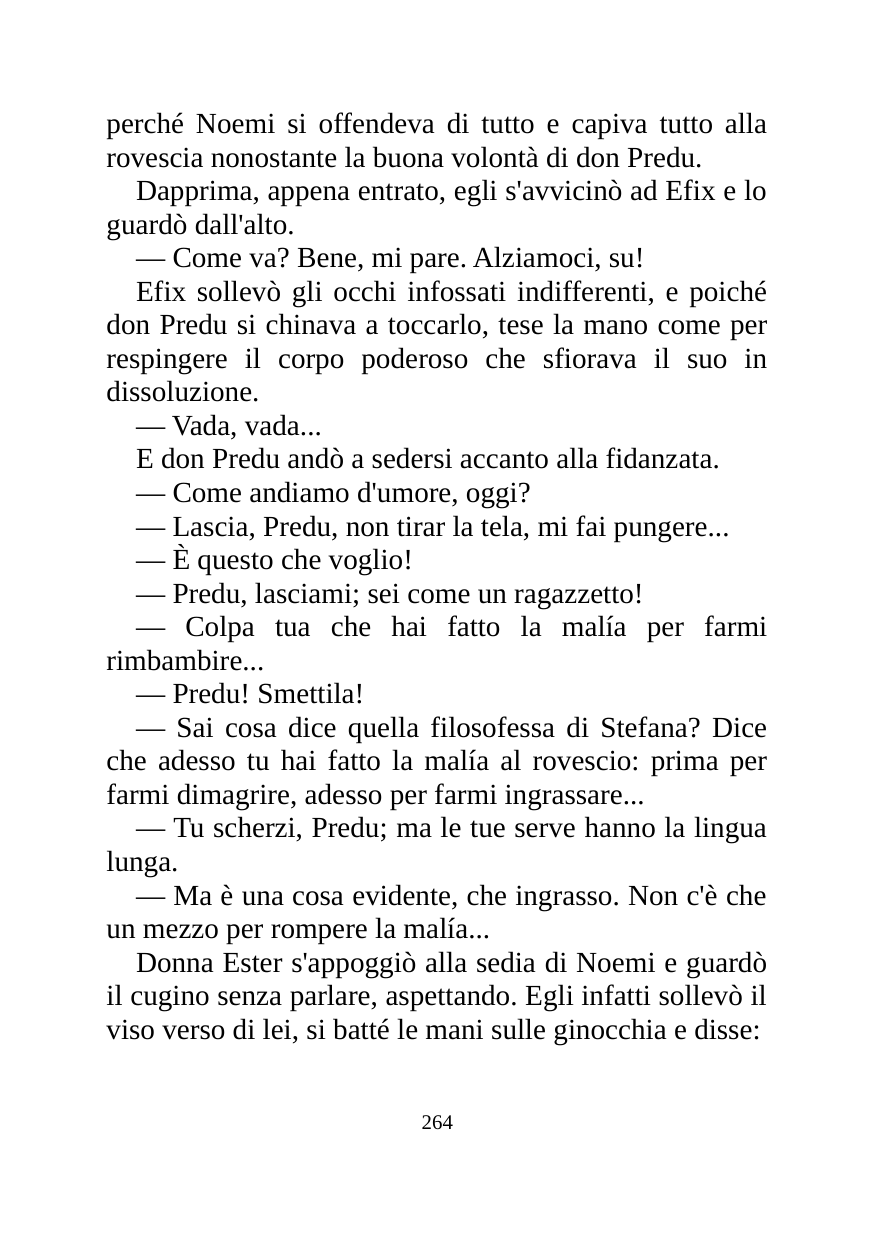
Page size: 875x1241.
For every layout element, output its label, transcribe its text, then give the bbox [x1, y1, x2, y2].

text — Lascia, Predu, non tirar la tela, mi fai pungere... [106, 509, 768, 542]
text E don Predu andò a sedersi accanto alla fidanzata. [106, 442, 768, 475]
text perché Noemi si offendeva di tutto e capiva tutto alla rovescia nonostante la buona volontà di don Predu. [106, 106, 768, 173]
text Dapprima, appena entrato, egli s'avvicinò ad Efix e lo guardò dall'alto. [106, 173, 768, 240]
text Efix sollevò gli occhi infossati indifferenti, e poiché don Predu si chinava a toccarlo, tese la mano come per respingere il corpo poderoso che sfiorava il suo in dissoluzione. [106, 274, 768, 408]
text — Predu! Smettila! [106, 676, 768, 710]
text — Tu scherzi, Predu; ma le tue serve hanno la lingua lunga. [106, 811, 768, 878]
text — È questo che voglio! [106, 542, 768, 576]
text — Colpa tua che hai fatto la malía per farmi rimbambire... [106, 609, 768, 676]
text — Come va? Bene, mi pare. Alziamoci, su! [106, 240, 768, 274]
text — Sai cosa dice quella filosofessa di Stefana? Dice che adesso tu hai fatto la malía al rovescio: prima per farmi dimagrire, adesso per farmi ingrassare... [106, 710, 768, 811]
text — Predu, lasciami; sei come un ragazzetto! [106, 576, 768, 609]
text — Ma è una cosa evidente, che ingrasso. Non c'è che un mezzo per rompere la malía... [106, 878, 768, 945]
text Donna Ester s'appoggiò alla sedia di Noemi e guardò il cugino senza parlare, aspettando. Egli infatti sollevò il viso verso di lei, si batté le mani sulle ginocchia e disse: [106, 945, 768, 1045]
text — Vada, vada... [106, 408, 768, 442]
text — Come andiamo d'umore, oggi? [106, 475, 768, 509]
